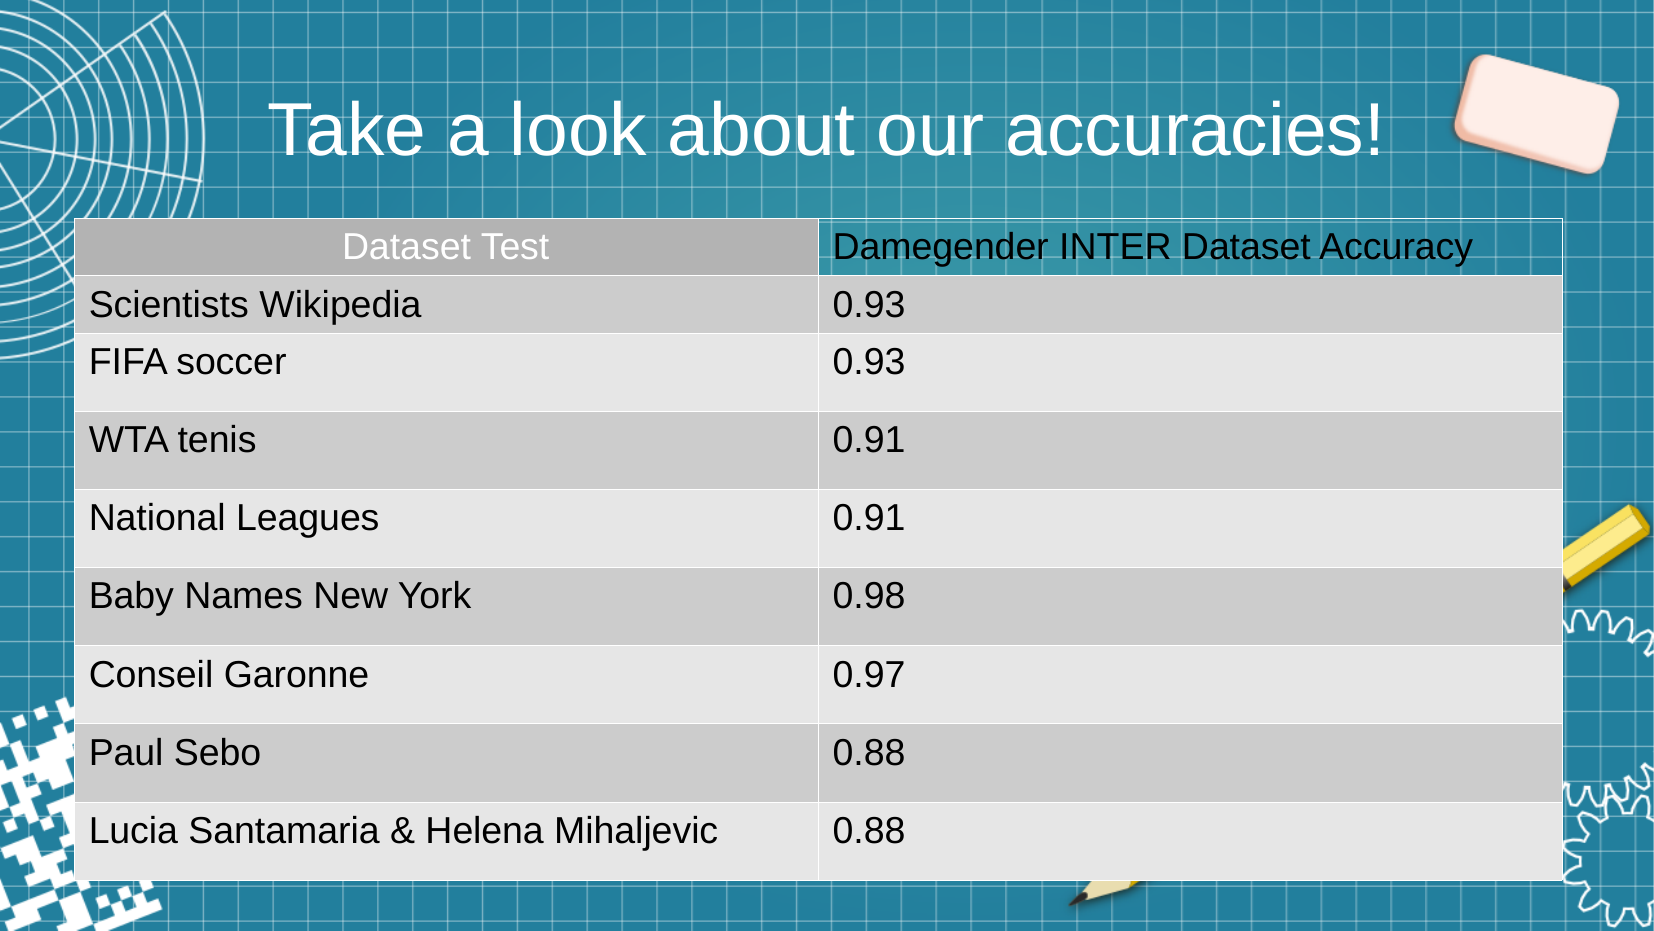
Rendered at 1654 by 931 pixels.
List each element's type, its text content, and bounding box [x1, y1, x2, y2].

title Take a look about our accuracies! [82, 23, 1571, 236]
table_cell FIFA soccer [75, 334, 818, 411]
picture [0, 0, 1654, 931]
table_cell Baby Names New York [75, 568, 818, 645]
table_cell 0.88 [819, 724, 1562, 802]
table_cell 0.93 [819, 276, 1562, 333]
table_cell 0.91 [819, 490, 1562, 567]
table_cell 0.97 [819, 646, 1562, 723]
table_cell 0.88 [819, 803, 1562, 880]
table_cell Scientists Wikipedia [75, 276, 818, 333]
table_cell 0.98 [819, 568, 1562, 645]
table_cell 0.91 [819, 412, 1562, 489]
table_header Damegender INTER Dataset Accuracy [819, 219, 1562, 275]
table_cell 0.93 [819, 334, 1562, 411]
table_cell WTA tenis [75, 412, 818, 489]
table_cell Conseil Garonne [75, 646, 818, 723]
table_cell Paul Sebo [75, 724, 818, 802]
table_header Dataset Test [75, 219, 818, 275]
table_cell National Leagues [75, 490, 818, 567]
table_cell Lucia Santamaria & Helena Mihaljevic [75, 803, 818, 880]
